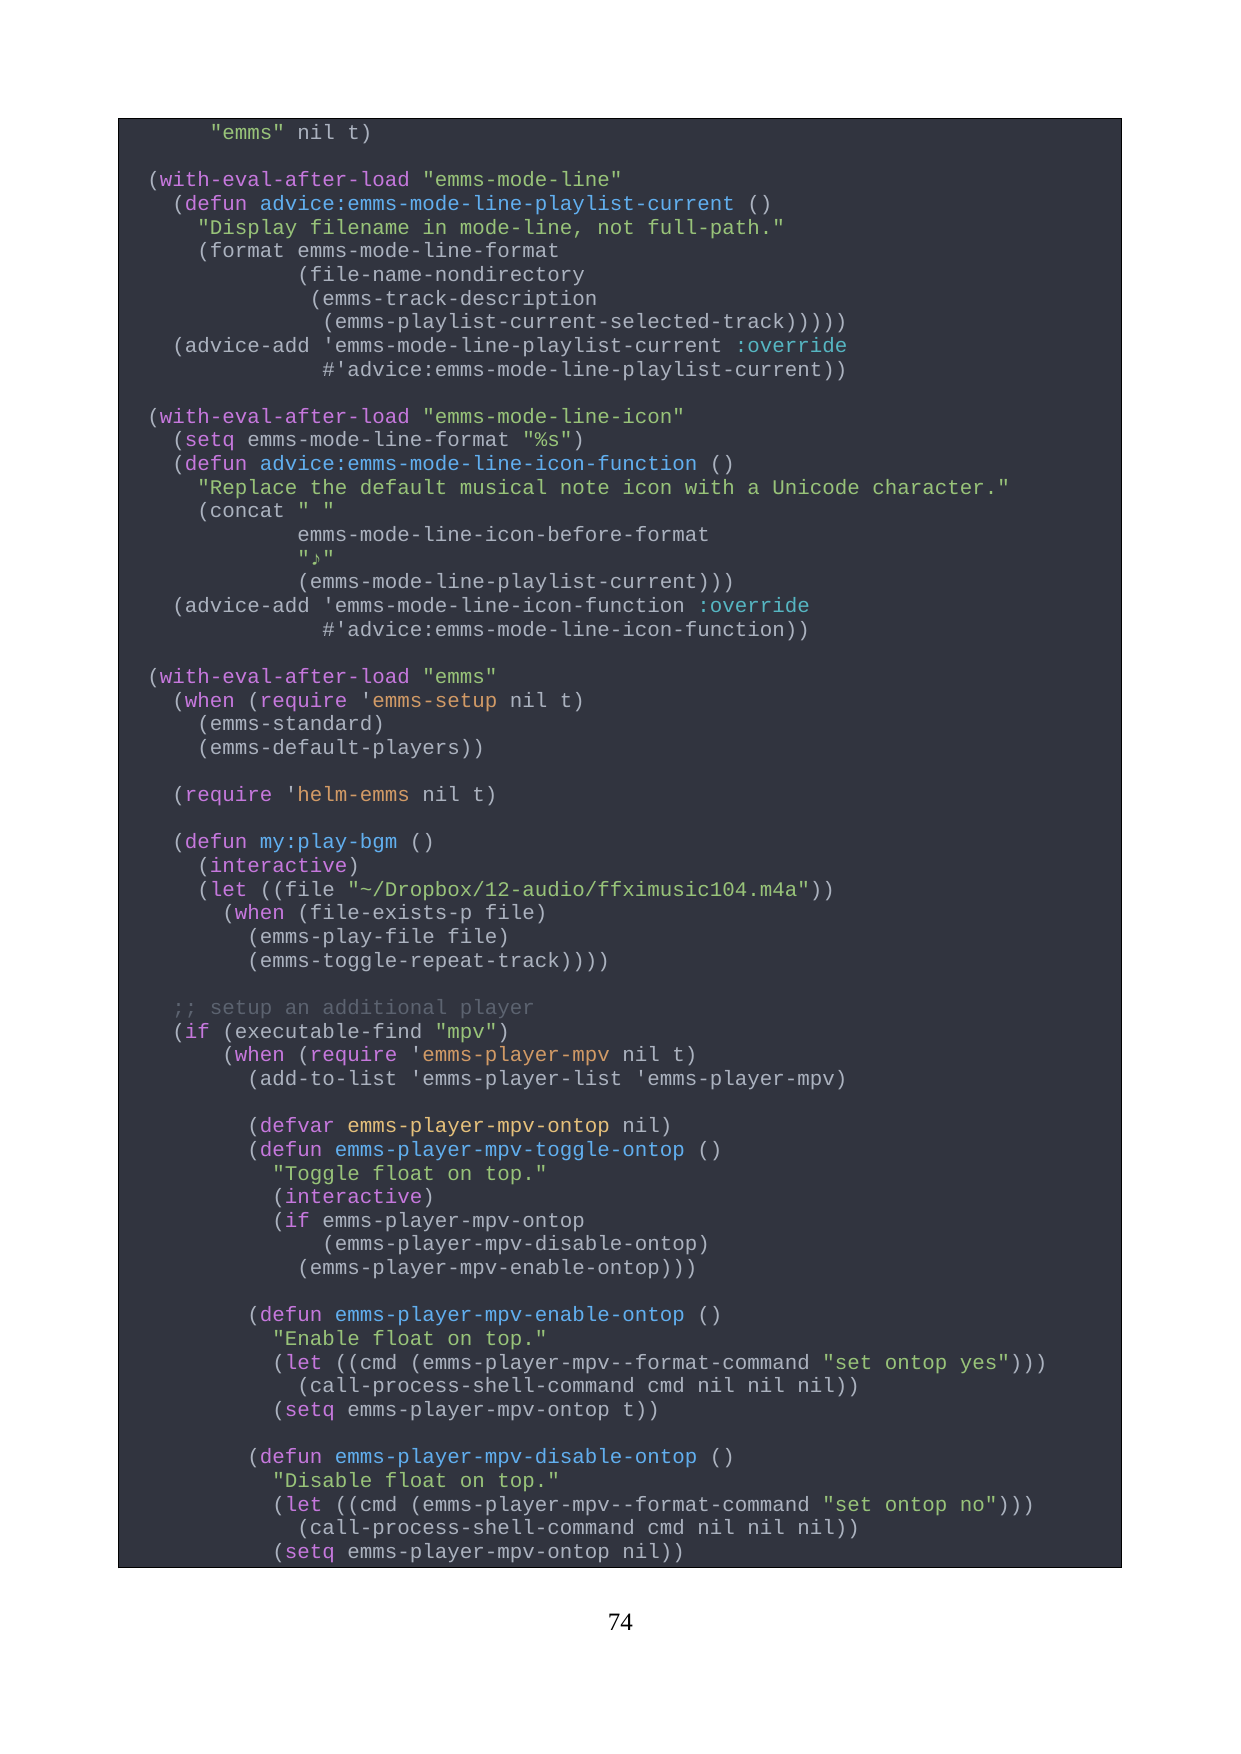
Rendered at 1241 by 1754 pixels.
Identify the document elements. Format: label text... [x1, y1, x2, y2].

text (when (require 'emms-setup nil t) [119, 686, 1121, 709]
text (advice-add 'emms-mode-line-icon-function :override [119, 591, 1121, 615]
text (emms-mode-line-playlist-current))) [119, 567, 1121, 591]
text (defun my:play-bgm () [119, 827, 1121, 851]
text #'advice:emms-mode-line-playlist-current)) [119, 354, 1121, 378]
text (setq emms-player-mpv-ontop t)) [119, 1395, 1121, 1419]
text "Toggle float on top." [119, 1158, 1121, 1182]
text (file-name-nondirectory [119, 260, 1121, 284]
text (let ((file "~/Dropbox/12-audio/ffximusic104.m4a")) [119, 875, 1121, 898]
text "Enable float on top." [119, 1324, 1121, 1348]
text (emms-standard) [119, 709, 1121, 733]
text (require 'helm-emms nil t) [119, 780, 1121, 804]
text (with-eval-after-load "emms" [119, 662, 1121, 686]
text (with-eval-after-load "emms-mode-line" [119, 165, 1121, 189]
text (if (executable-find "mpv") [119, 1017, 1121, 1040]
text (with-eval-after-load "emms-mode-line-icon" [119, 402, 1121, 426]
text (add-to-list 'emms-player-list 'emms-player-mpv) [119, 1064, 1121, 1088]
text (interactive) [119, 1182, 1121, 1206]
text (emms-default-players)) [119, 733, 1121, 757]
text (call-process-shell-command cmd nil nil nil)) [119, 1513, 1121, 1537]
text (defun emms-player-mpv-enable-ontop () [119, 1300, 1121, 1324]
text (emms-toggle-repeat-track)))) [119, 946, 1121, 969]
text emms-mode-line-icon-before-format [119, 520, 1121, 544]
text "Display filename in mode-line, not full-path." [119, 213, 1121, 236]
text (defvar emms-player-mpv-ontop nil) [119, 1111, 1121, 1135]
text (concat " " [119, 496, 1121, 520]
text (setq emms-player-mpv-ontop nil)) [119, 1537, 1121, 1567]
text (let ((cmd (emms-player-mpv--format-command "set ontop no"))) [119, 1489, 1121, 1513]
text (advice-add 'emms-mode-line-playlist-current :override [119, 331, 1121, 354]
text (defun advice:emms-mode-line-icon-function () [119, 449, 1121, 473]
text (emms-track-description [119, 284, 1121, 307]
text (when (file-exists-p file) [119, 898, 1121, 922]
text "emms" nil t) [119, 119, 1121, 142]
text (call-process-shell-command cmd nil nil nil)) [119, 1371, 1121, 1395]
text (emms-playlist-current-selected-track))))) [119, 307, 1121, 331]
text (defun advice:emms-mode-line-playlist-current () [119, 189, 1121, 213]
text (emms-player-mpv-enable-ontop))) [119, 1253, 1121, 1277]
text (emms-player-mpv-disable-ontop) [119, 1229, 1121, 1253]
text (let ((cmd (emms-player-mpv--format-command "set ontop yes"))) [119, 1348, 1121, 1371]
text "♪" [119, 544, 1121, 567]
text (emms-play-file file) [119, 922, 1121, 946]
text ;; setup an additional player [119, 993, 1121, 1017]
text (interactive) [119, 851, 1121, 875]
text (if emms-player-mpv-ontop [119, 1206, 1121, 1229]
text #'advice:emms-mode-line-icon-function)) [119, 615, 1121, 638]
text (defun emms-player-mpv-toggle-ontop () [119, 1135, 1121, 1158]
text (defun emms-player-mpv-disable-ontop () [119, 1442, 1121, 1466]
text "Disable float on top." [119, 1466, 1121, 1489]
text (setq emms-mode-line-format "%s") [119, 426, 1121, 449]
text (when (require 'emms-player-mpv nil t) [119, 1040, 1121, 1064]
text "Replace the default musical note icon with a Unicode character." [119, 473, 1121, 496]
text (format emms-mode-line-format [119, 236, 1121, 260]
